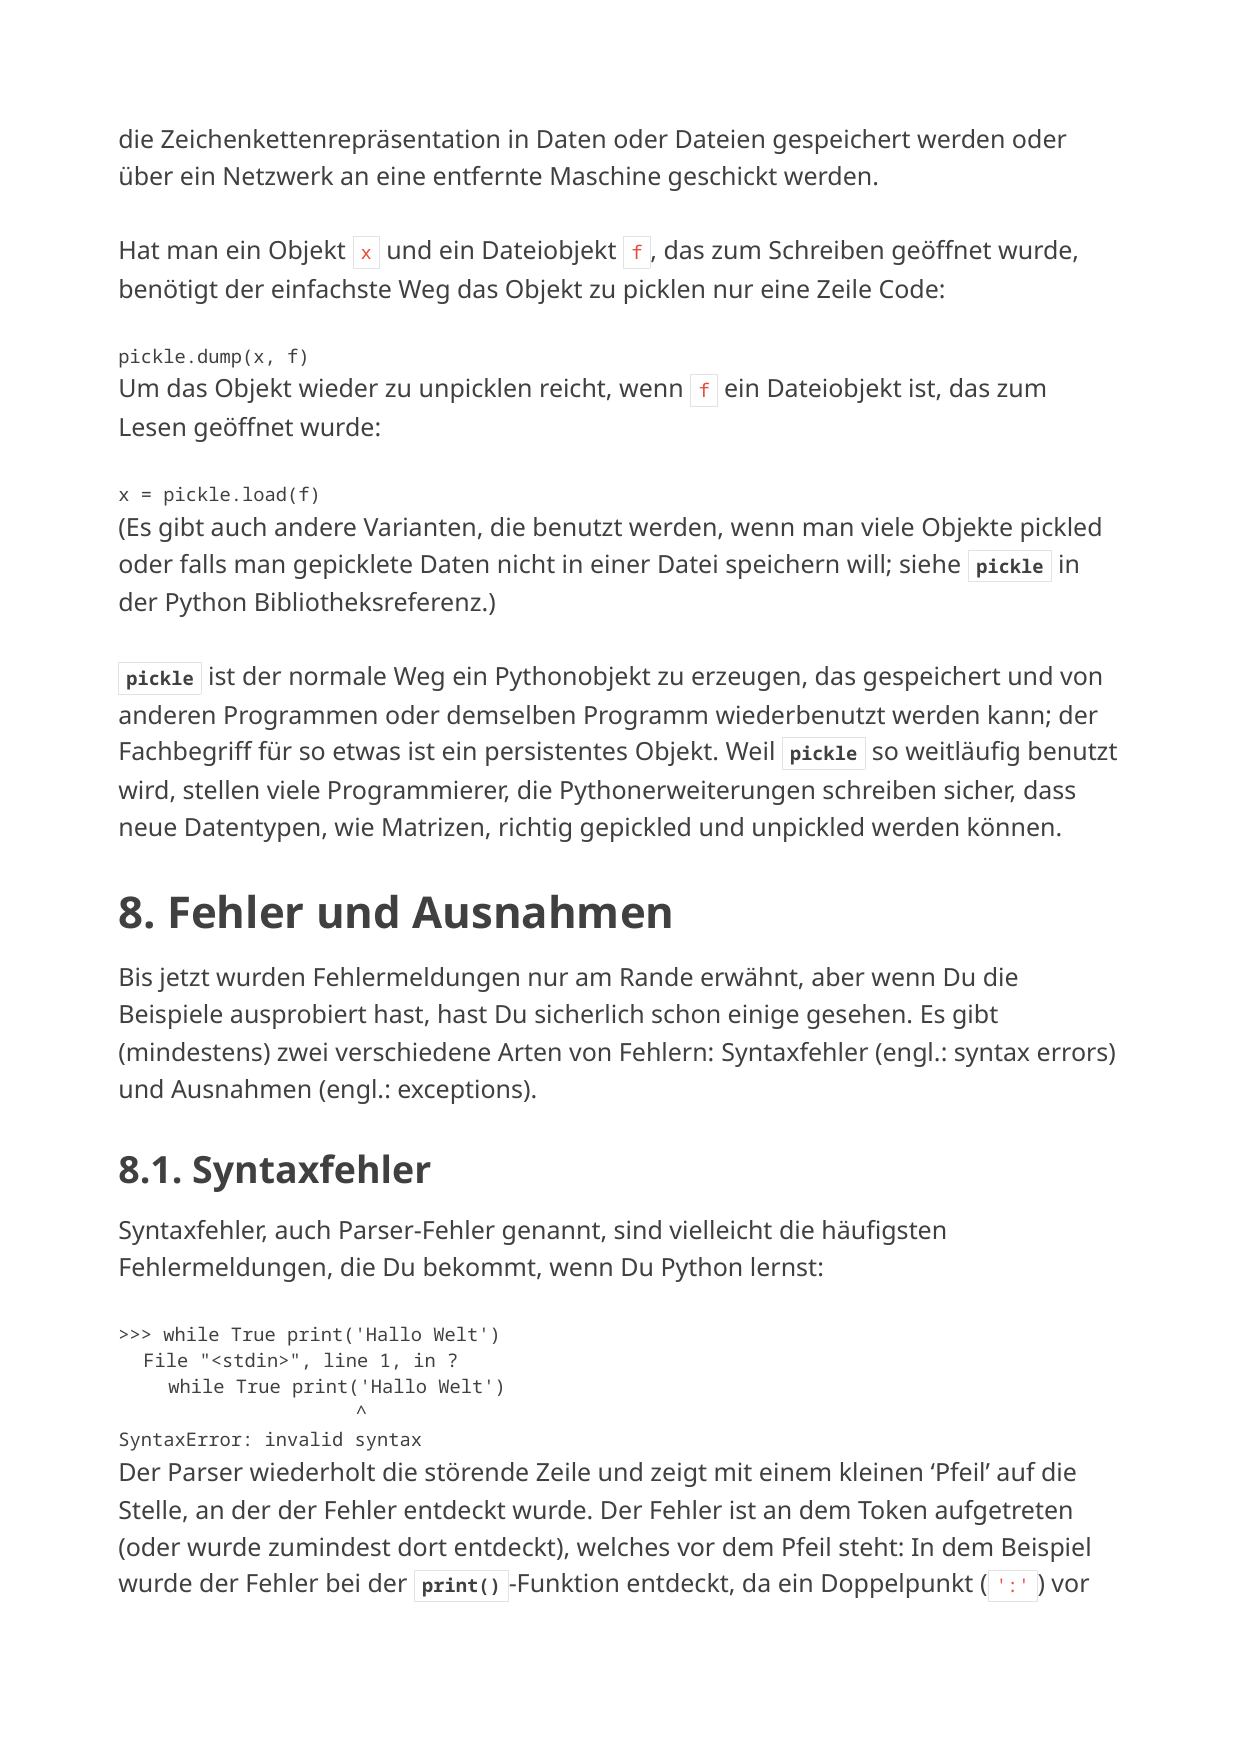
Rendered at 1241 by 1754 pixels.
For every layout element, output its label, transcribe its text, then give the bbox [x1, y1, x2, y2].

text (Es gibt auch andere Varianten, die benutzt werden, wenn man viele Objekte pickled oder falls man gepicklete Daten nicht in einer Datei speichern will; siehe pickle in der Python Bibliotheksreferenz.) [118, 507, 1122, 619]
text ^ [118, 1400, 1122, 1426]
text Hat man ein Objekt x und ein Dateiobjekt f, das zum Schreiben geöffnet wurde, benötigt der einfachste Weg das Objekt zu picklen nur eine Zeile Code: [118, 231, 1122, 306]
text x = pickle.load(f) [118, 481, 1122, 507]
subtitle 8. Fehler und Ausnahmen [118, 882, 1122, 941]
text SyntaxError: invalid syntax [118, 1426, 1122, 1452]
text pickle.dump(x, f) [118, 343, 1122, 369]
text die Zeichenkettenrepräsentation in Daten oder Dateien gespeichert werden oder über ein Netzwerk an eine entfernte Maschine geschickt werden. [118, 118, 1122, 193]
text pickle ist der normale Weg ein Pythonobjekt zu erzeugen, das gespeichert und von anderen Programmen oder demselben Programm wiederbenutzt werden kann; der Fachbegriff für so etwas ist ein persistentes Objekt. Weil pickle so weitläufig benutzt wird, stellen viele Programmierer, die Pythonerweiterungen schreiben sicher, dass neue Datentypen, wie Matrizen, richtig gepickled und unpickled werden können. [118, 657, 1122, 844]
text while True print('Hallo Welt') [118, 1373, 1122, 1400]
text Bis jetzt wurden Fehlermeldungen nur am Rande erwähnt, aber wenn Du die Beispiele ausprobiert hast, hast Du sicherlich schon einige gesehen. Es gibt (mindestens) zwei verschiedene Arten von Fehlern: Syntaxfehler (engl.: syntax errors) und Ausnahmen (engl.: exceptions). [118, 956, 1122, 1106]
text Um das Objekt wieder zu unpicklen reicht, wenn f ein Dateiobjekt ist, das zum Lesen geöffnet wurde: [118, 369, 1122, 444]
text >>> while True print('Hallo Welt') [118, 1321, 1122, 1347]
text Der Parser wiederholt die störende Zeile und zeigt mit einem kleinen ‘Pfeil’ auf die Stelle, an der der Fehler entdeckt wurde. Der Fehler ist an dem Token aufgetreten (oder wurde zumindest dort entdeckt), welches vor dem Pfeil steht: In dem Beispiel wurde der Fehler bei der print()-Funktion entdeckt, da ein Doppelpunkt (':') vor [118, 1452, 1122, 1602]
subtitle 8.1. Syntaxfehler [118, 1143, 1122, 1194]
text File "<stdin>", line 1, in ? [118, 1347, 1122, 1373]
text Syntaxfehler, auch Parser-Fehler genannt, sind vielleicht die häufigsten Fehlermeldungen, die Du bekommt, wenn Du Python lernst: [118, 1209, 1122, 1284]
